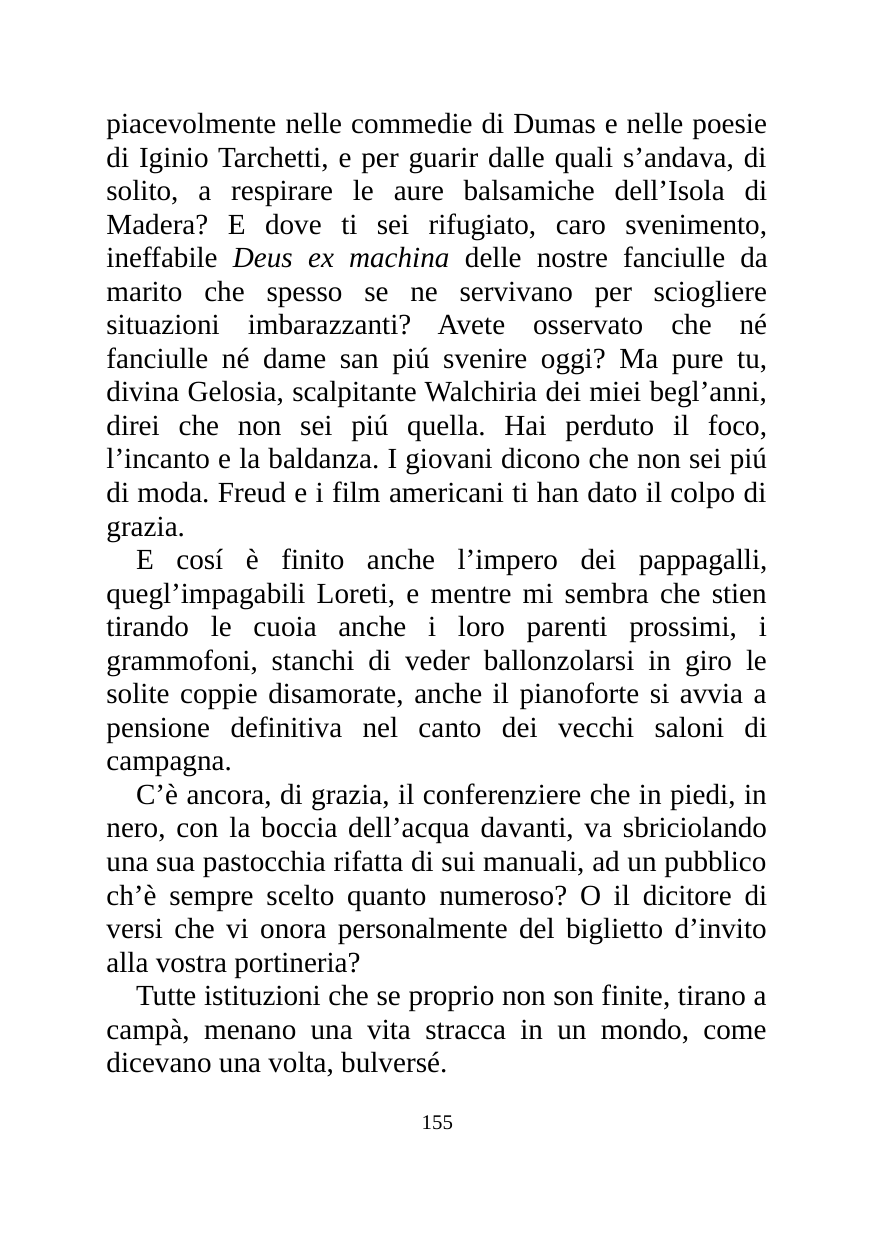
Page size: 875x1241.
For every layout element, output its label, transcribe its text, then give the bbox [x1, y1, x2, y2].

text Tutte istituzioni che se proprio non son finite, tirano a campà, menano una vita stracca in un mondo, come dicevano una volta, bulversé. [106, 978, 768, 1079]
text E cosí è finito anche l’impero dei pappagalli, quegl’impagabili Loreti, e mentre mi sembra che stien tirando le cuoia anche i loro parenti prossimi, i grammofoni, stanchi di veder ballonzolarsi in giro le solite coppie disamorate, anche il pianoforte si avvia a pensione definitiva nel canto dei vecchi saloni di campagna. [106, 542, 768, 777]
text C’è ancora, di grazia, il conferenziere che in piedi, in nero, con la boccia dell’acqua davanti, va sbriciolando una sua pastocchia rifatta di sui manuali, ad un pubblico ch’è sempre scelto quanto numeroso? O il dicitore di versi che vi onora personalmente del biglietto d’invito alla vostra portineria? [106, 777, 768, 978]
text piacevolmente nelle commedie di Dumas e nelle poesie di Iginio Tarchetti, e per guarir dalle quali s’andava, di solito, a respirare le aure balsamiche dell’Isola di Madera? E dove ti sei rifugiato, caro svenimento, ineffabile Deus ex machina delle nostre fanciulle da marito che spesso se ne servivano per sciogliere situazioni imbarazzanti? Avete osservato che né fanciulle né dame san piú svenire oggi? Ma pure tu, divina Gelosia, scalpitante Walchiria dei miei begl’anni, direi che non sei piú quella. Hai perduto il foco, l’incanto e la baldanza. I giovani dicono che non sei piú di moda. Freud e i film americani ti han dato il colpo di grazia. [106, 106, 768, 542]
